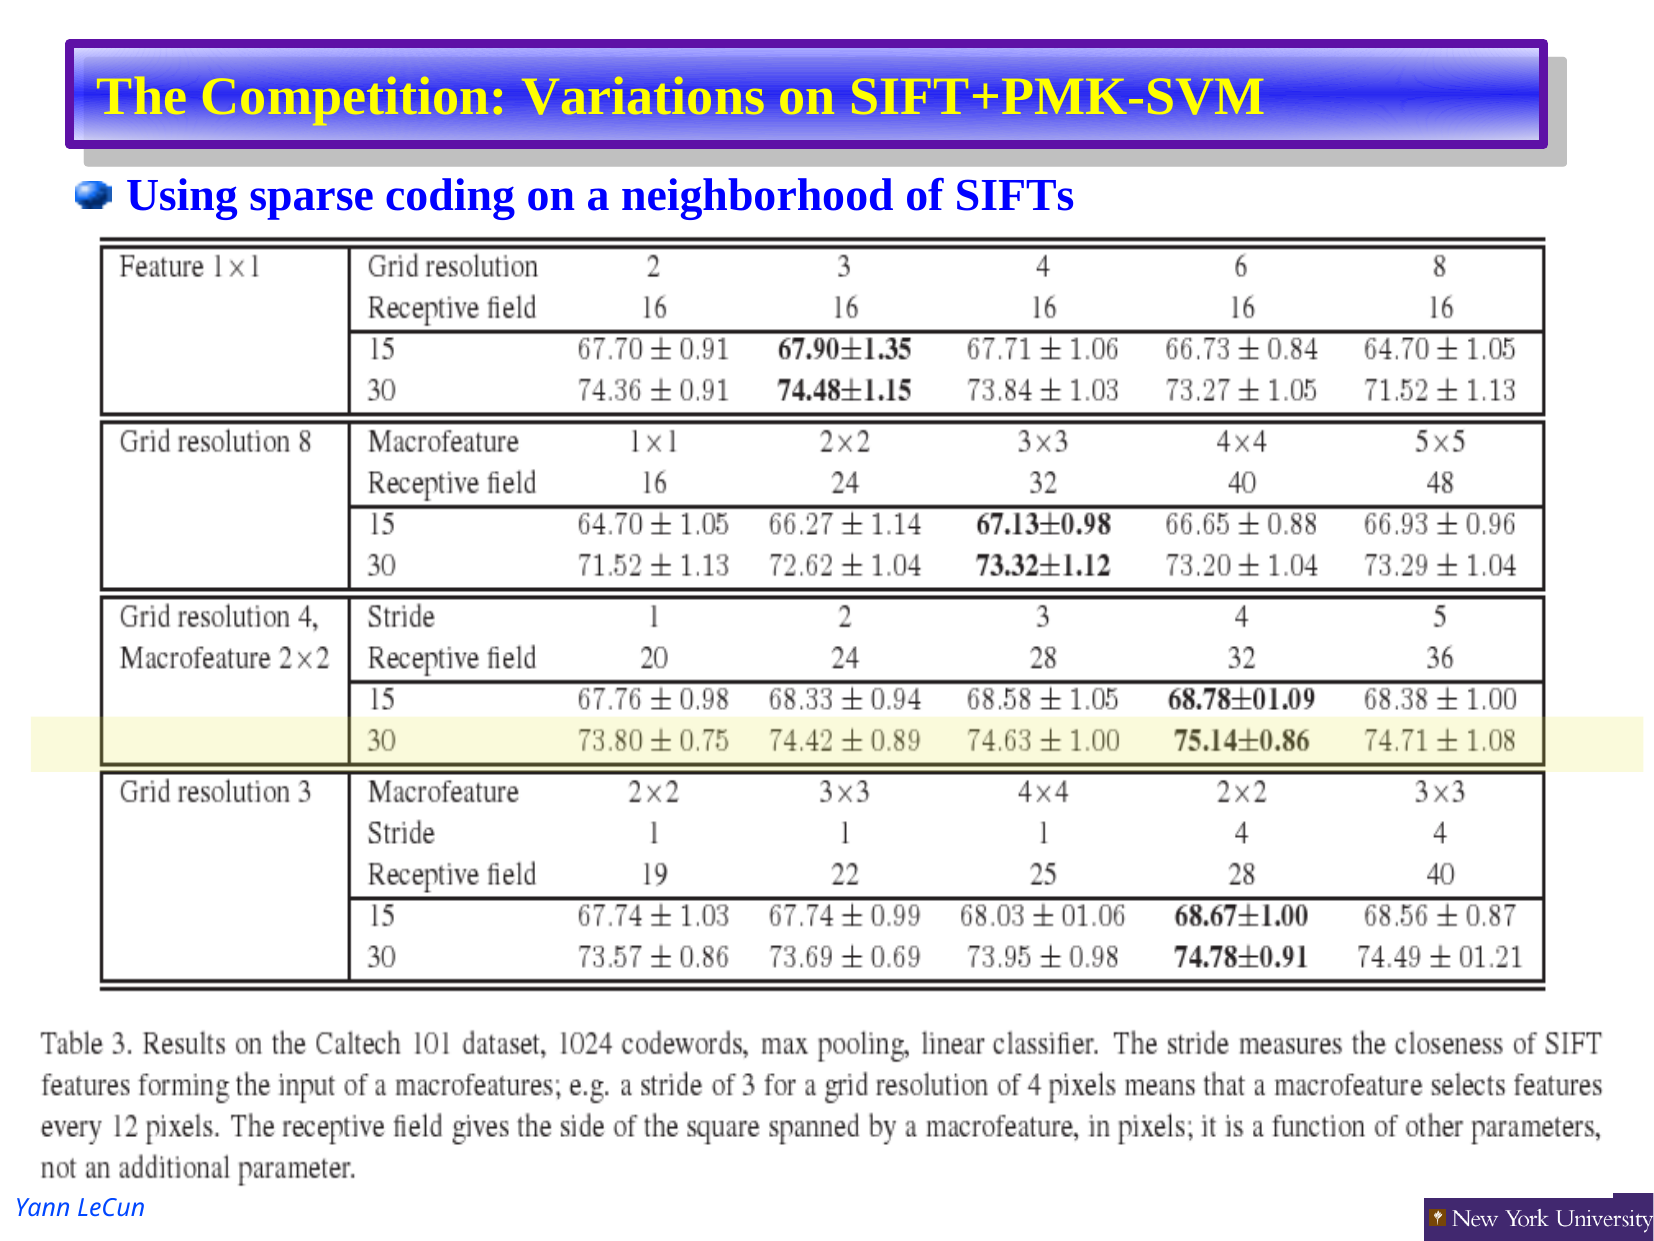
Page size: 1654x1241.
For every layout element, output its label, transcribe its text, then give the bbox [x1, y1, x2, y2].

picture [28, 222, 1654, 1241]
text_box [30, 716, 1644, 772]
list Using sparse coding on a neighborhood of SIFTs [75, 169, 1517, 470]
title The Competition: Variations on SIFT+PMK-SVM [69, 43, 1544, 145]
